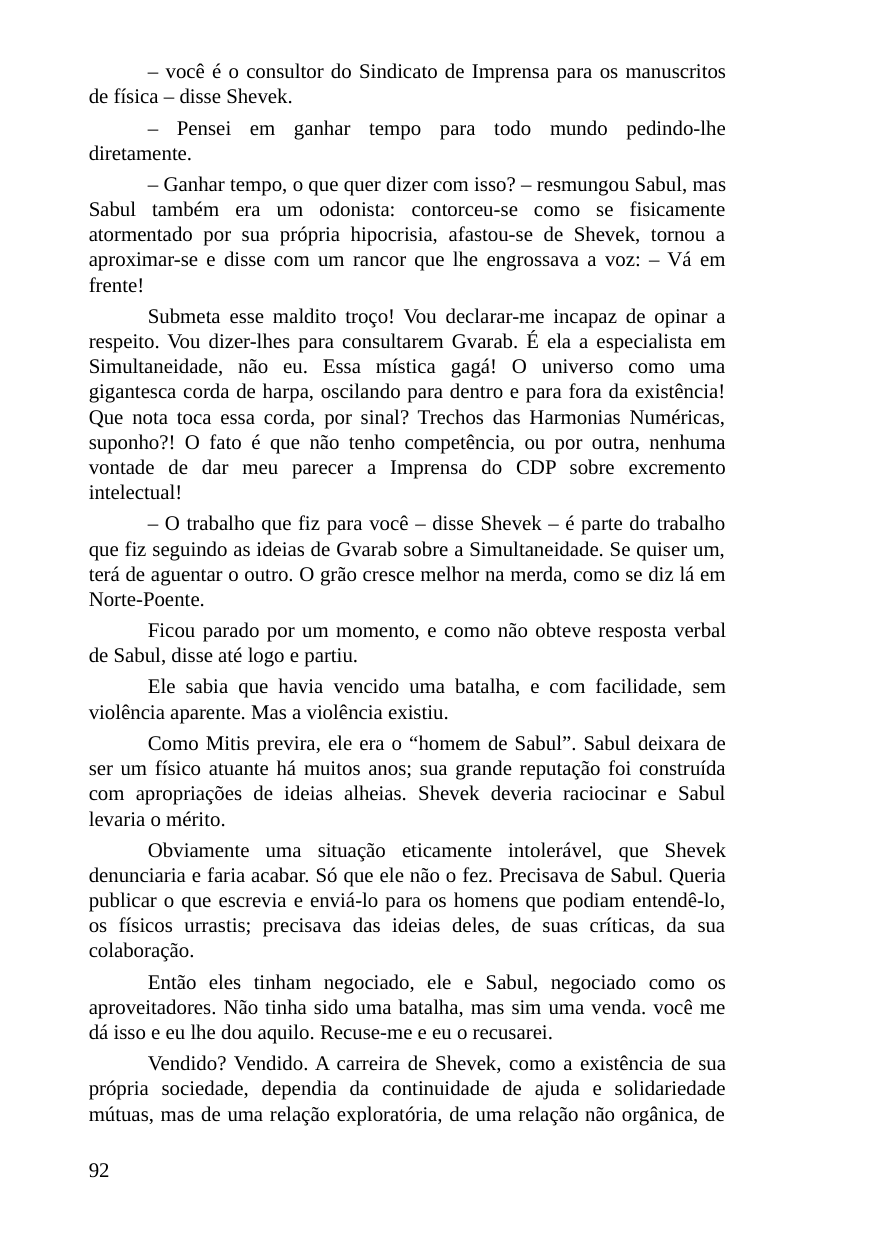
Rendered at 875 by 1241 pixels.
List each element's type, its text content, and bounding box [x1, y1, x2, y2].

text Vendido? Vendido. A carreira de Shevek, como a existência de sua própria sociedade, dependia da continuidade de ajuda e solidariedade mútuas, mas de uma relação exploratória, de uma relação não orgânica, de [88, 1051, 726, 1126]
text Como Mitis previra, ele era o “homem de Sabul”. Sabul deixara de ser um físico atuante há muitos anos; sua grande reputação foi construída com apropriações de ideias alheias. Shevek deveria raciocinar e Sabul levaria o mérito. [88, 731, 726, 831]
text Obviamente uma situação eticamente intolerável, que Shevek denunciaria e faria acabar. Só que ele não o fez. Precisava de Sabul. Queria publicar o que escrevia e enviá-lo para os homens que podiam entendê-lo, os físicos urrastis; precisava das ideias deles, de suas críticas, da sua colaboração. [88, 838, 726, 962]
text – você é o consultor do Sindicato de Imprensa para os manuscritos de física – disse Shevek. [88, 59, 726, 108]
text Submeta esse maldito troço! Vou declarar-me incapaz de opinar a respeito. Vou dizer-lhes para consultarem Gvarab. É ela a especialista em Simultaneidade, não eu. Essa mística gagá! O universo como uma gigantesca corda de harpa, oscilando para dentro e para fora da existência! Que nota toca essa corda, por sinal? Trechos das Harmonias Numéricas, suponho?! O fato é que não tenho competência, ou por outra, nenhuma vontade de dar meu parecer a Imprensa do CDP sobre excremento intelectual! [88, 304, 726, 504]
text – Ganhar tempo, o que quer dizer com isso? – resmungou Sabul, mas Sabul também era um odonista: contorceu-se como se fisicamente atormentado por sua própria hipocrisia, afastou-se de Shevek, tornou a aproximar-se e disse com um rancor que lhe engrossava a voz: – Vá em frente! [88, 172, 726, 297]
text Ficou parado por um momento, e como não obteve resposta verbal de Sabul, disse até logo e partiu. [88, 618, 726, 667]
text – Pensei em ganhar tempo para todo mundo pedindo-lhe diretamente. [88, 115, 726, 165]
text – O trabalho que fiz para você – disse Shevek – é parte do trabalho que fiz seguindo as ideias de Gvarab sobre a Simultaneidade. Se quiser um, terá de aguentar o outro. O grão cresce melhor na merda, como se diz lá em Norte-Poente. [88, 511, 726, 611]
text Ele sabia que havia vencido uma batalha, e com facilidade, sem violência aparente. Mas a violência existiu. [88, 674, 726, 724]
text Então eles tinham negociado, ele e Sabul, negociado como os aproveitadores. Não tinha sido uma batalha, mas sim uma venda. você me dá isso e eu lhe dou aquilo. Recuse-me e eu o recusarei. [88, 969, 726, 1044]
